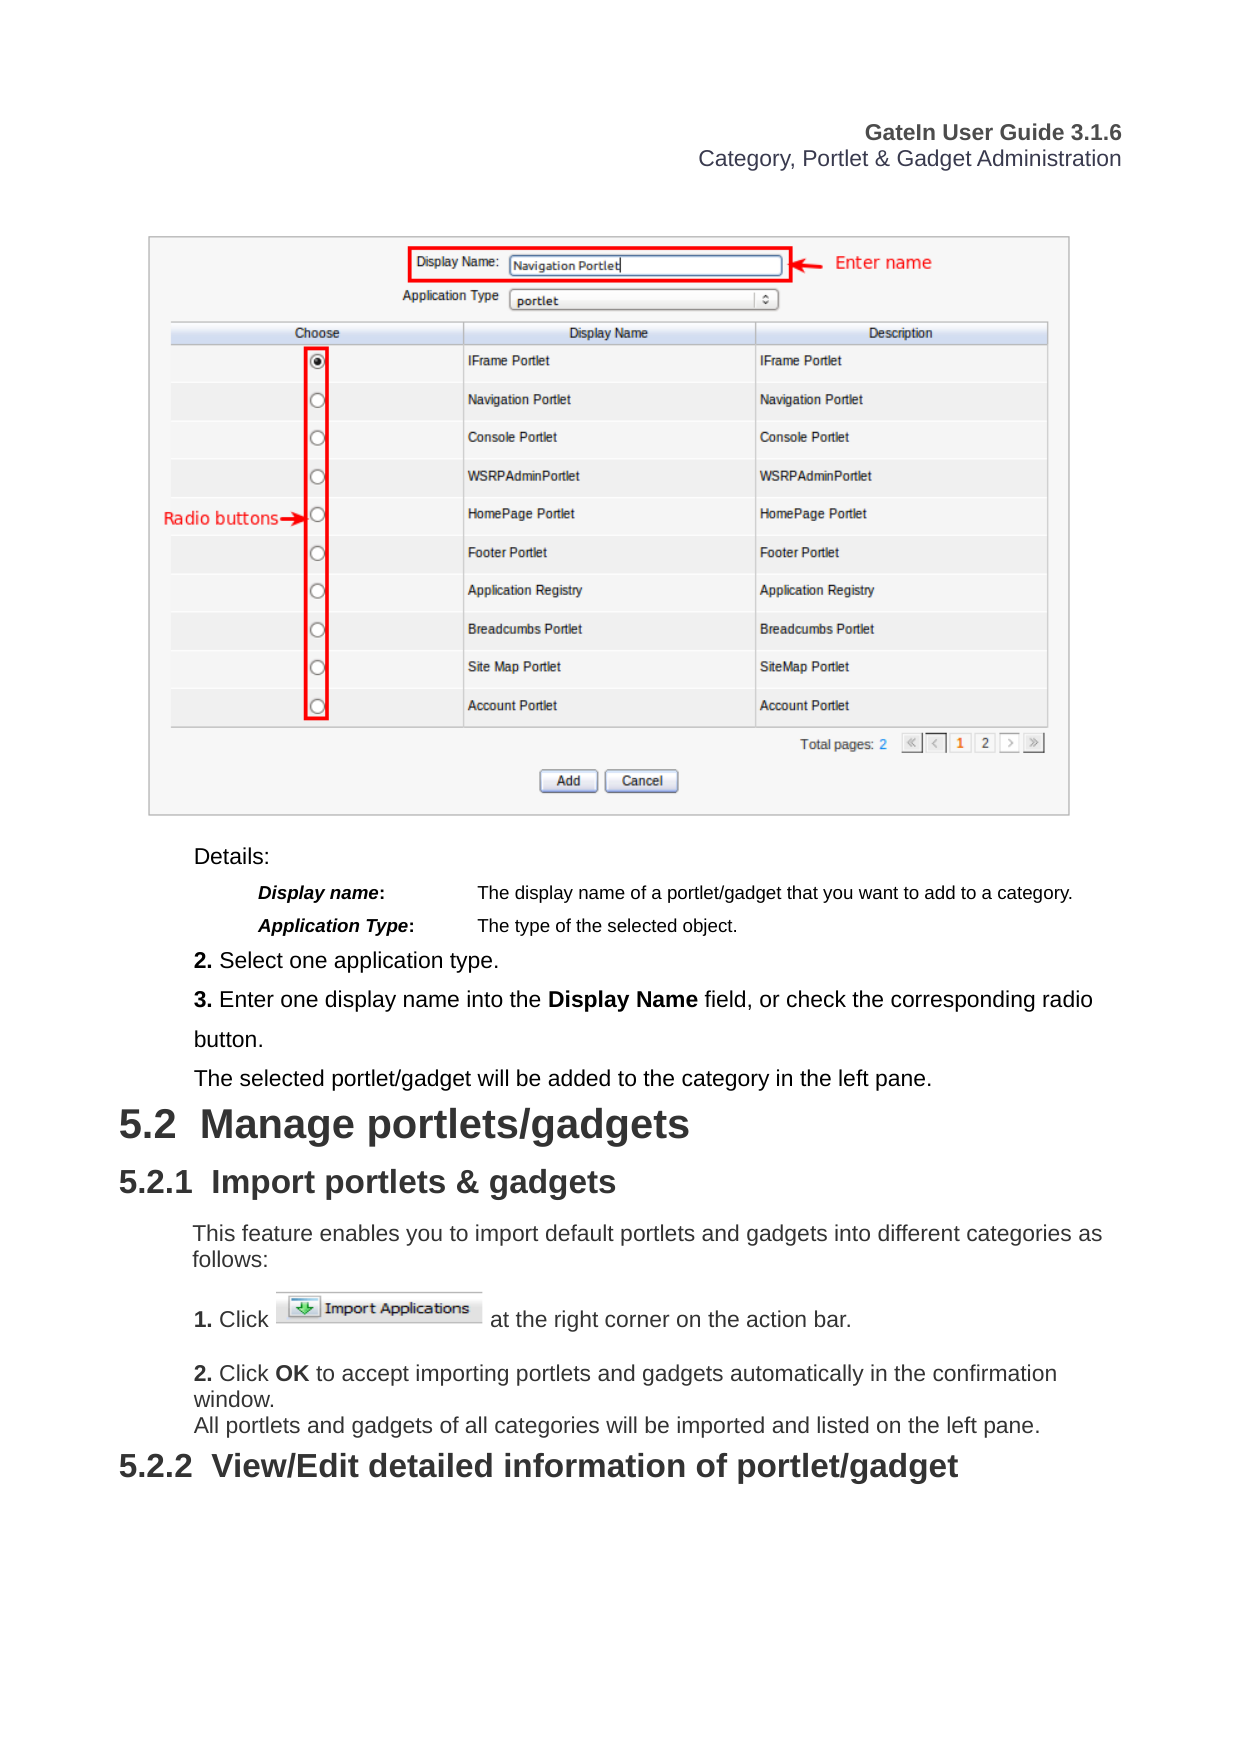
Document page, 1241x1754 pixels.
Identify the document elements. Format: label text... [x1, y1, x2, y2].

list The selected portlet/gadget will be added to the category in the left pane. [156, 1065, 1122, 1092]
list 1. Clickat the right corner on the action bar. [156, 1280, 1122, 1333]
list 2. Click OK to accept importing portlets and gadgets automatically in the confirmation window. [156, 1360, 1122, 1412]
text This feature enables you to import default portlets and gadgets into different categories as follows: [118, 1220, 1122, 1273]
list All portlets and gadgets of all categories will be imported and listed on the left pane. [156, 1412, 1122, 1439]
list 2. Select one application type. [156, 947, 1122, 973]
subtitle Manage portlets/gadgets [118, 1099, 1122, 1147]
list 3. Enter one display name into the Display Name field, or check the corresponding radio button. [156, 986, 1122, 1052]
subtitle Import portlets & gadgets [118, 1162, 1122, 1200]
list Display name: The display name of a portlet/gadget that you want to add to a category. [220, 882, 1122, 904]
list Application Type: The type of the selected object. [220, 914, 1122, 936]
subtitle View/Edit detailed information of portlet/gadget [118, 1446, 1122, 1485]
picture [276, 1287, 483, 1326]
picture [141, 231, 1076, 822]
list Details: [156, 223, 1122, 869]
